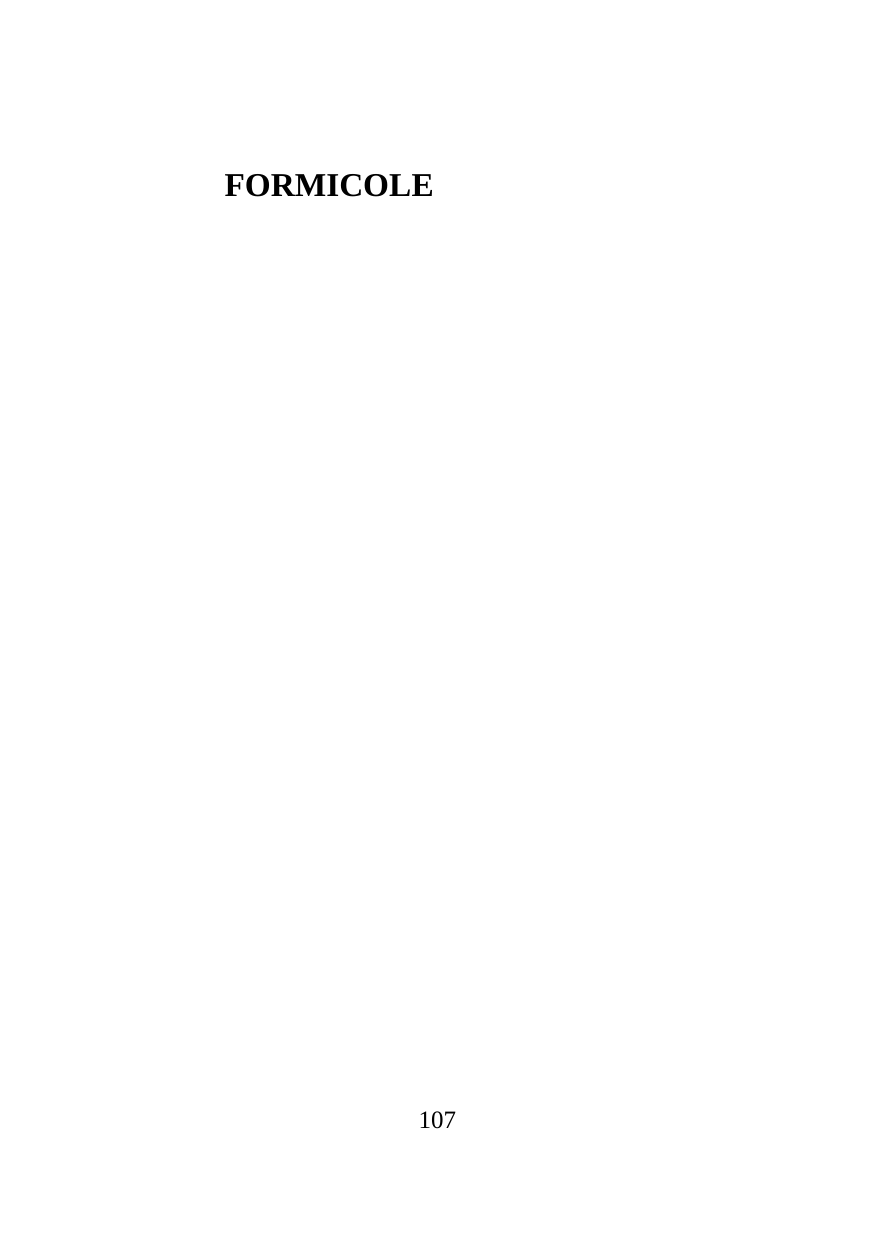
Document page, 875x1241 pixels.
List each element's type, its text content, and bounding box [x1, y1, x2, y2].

subtitle FORMICOLE [195, 165, 768, 204]
